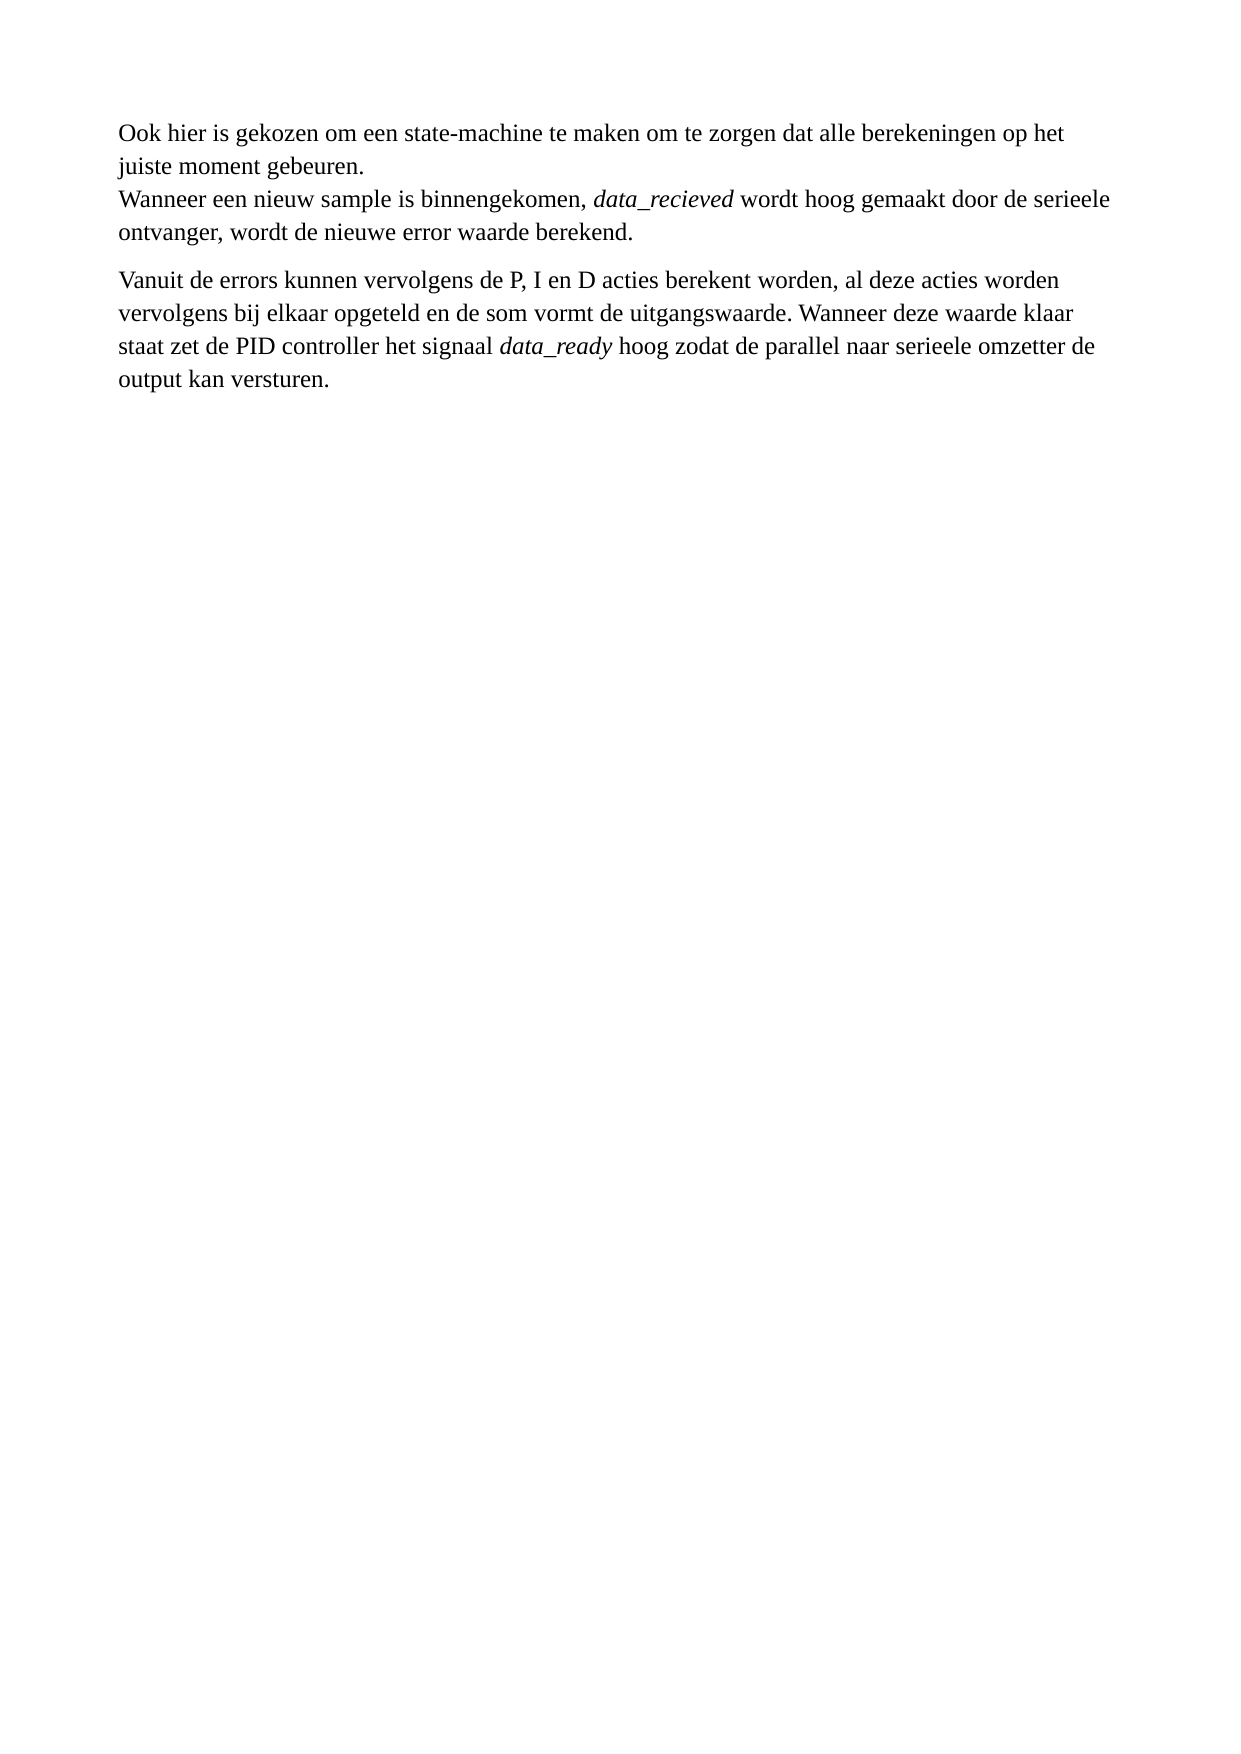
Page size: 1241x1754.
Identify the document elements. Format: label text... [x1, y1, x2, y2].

text Ook hier is gekozen om een state-machine te maken om te zorgen dat alle berekeningen op het juiste moment gebeuren. Wanneer een nieuw sample is binnengekomen, data_recieved wordt hoog gemaakt door de serieele ontvanger, wordt de nieuwe error waarde berekend. [118, 118, 1122, 246]
text Vanuit de errors kunnen vervolgens de P, I en D acties berekent worden, al deze acties worden vervolgens bij elkaar opgeteld en de som vormt de uitgangswaarde. Wanneer deze waarde klaar staat zet de PID controller het signaal data_ready hoog zodat de parallel naar serieele omzetter de output kan versturen. [118, 265, 1122, 393]
